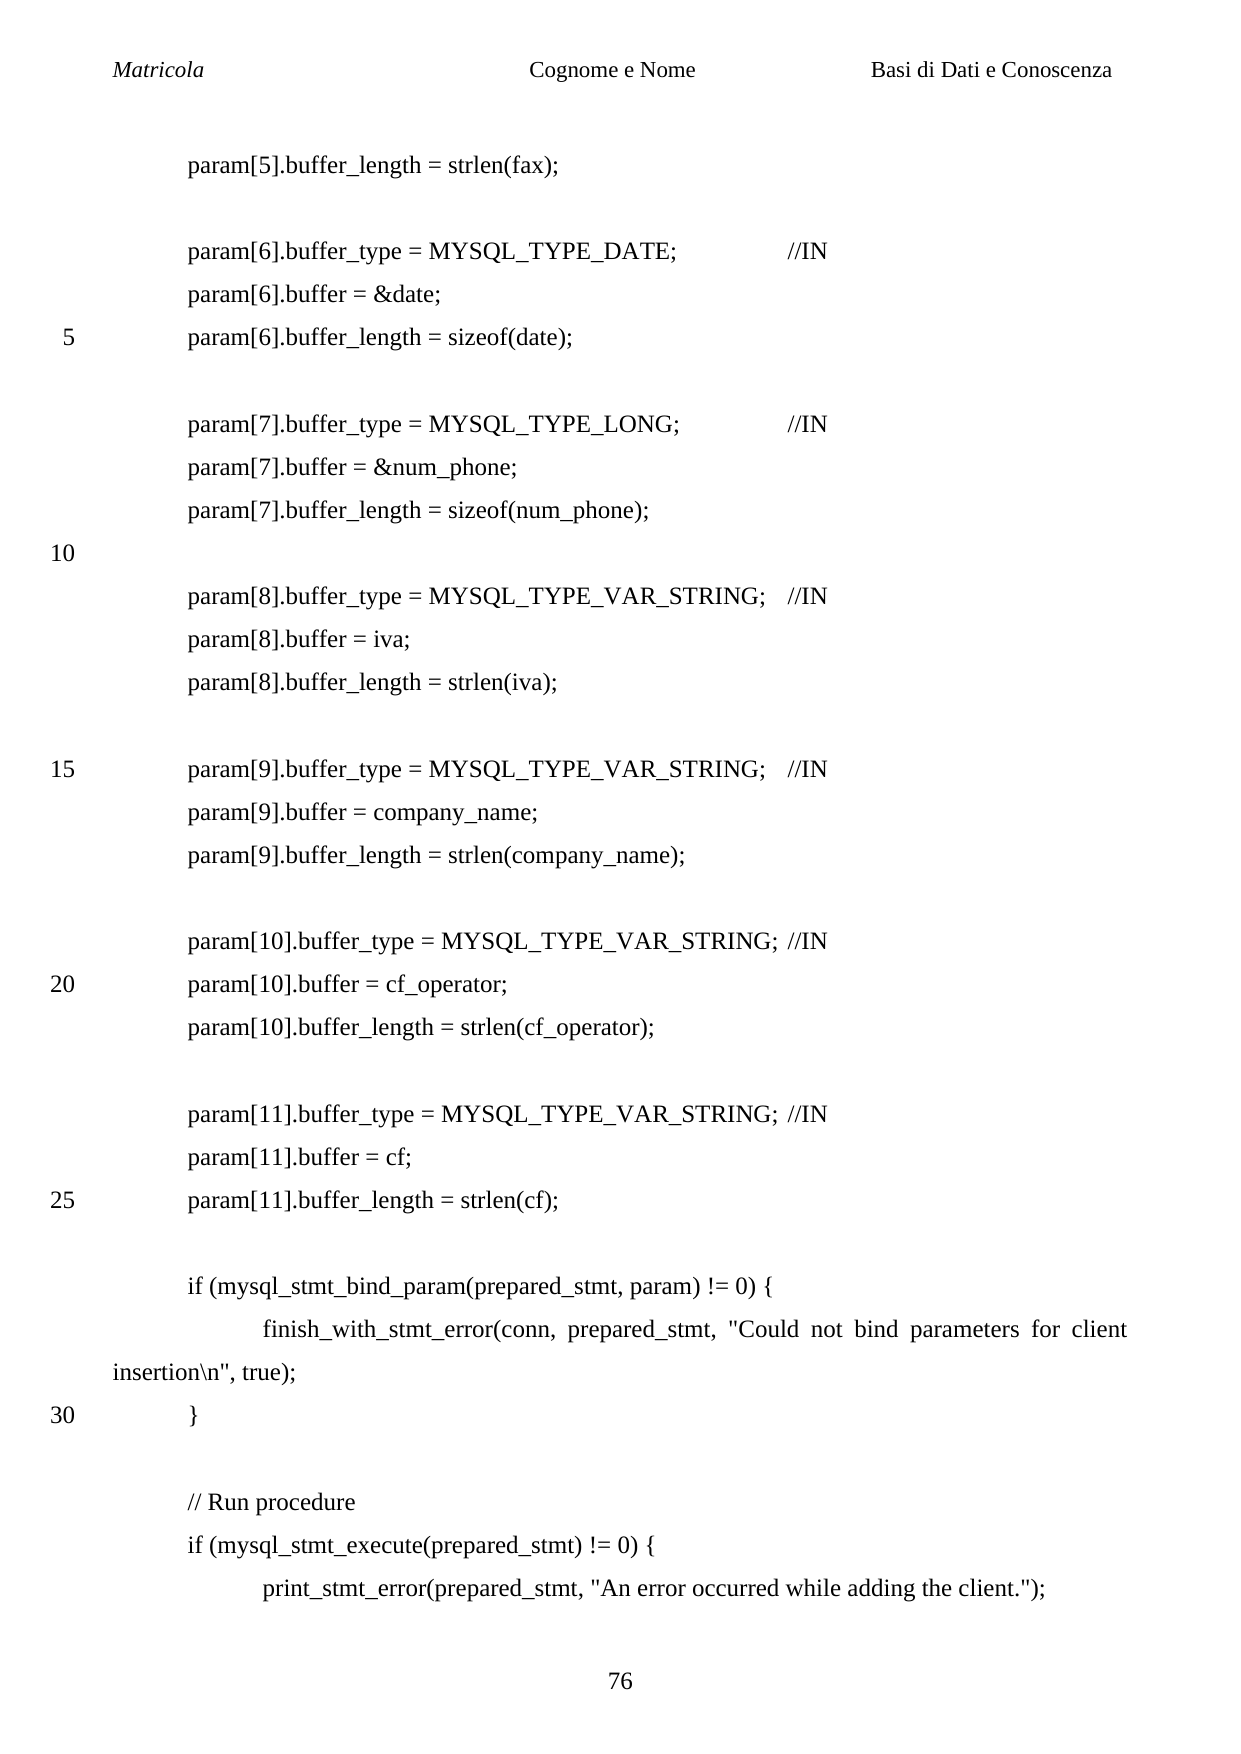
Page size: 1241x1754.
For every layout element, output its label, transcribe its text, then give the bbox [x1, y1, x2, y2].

text param[8].buffer = iva; [112, 624, 1128, 653]
text param[7].buffer_type = MYSQL_TYPE_LONG; //IN [112, 409, 1128, 437]
text param[6].buffer_type = MYSQL_TYPE_DATE; //IN [112, 236, 1128, 265]
text param[8].buffer_length = strlen(iva); [112, 667, 1128, 696]
text param[11].buffer_length = strlen(cf); [112, 1185, 1128, 1214]
text if (mysql_stmt_execute(prepared_stmt) != 0) { [112, 1530, 1128, 1559]
text param[11].buffer = cf; [112, 1142, 1128, 1171]
text param[7].buffer_length = sizeof(num_phone); [112, 495, 1128, 524]
text param[6].buffer = &date; [112, 279, 1128, 308]
text if (mysql_stmt_bind_param(prepared_stmt, param) != 0) { [112, 1271, 1128, 1300]
text param[7].buffer = &num_phone; [112, 452, 1128, 481]
text param[10].buffer_length = strlen(cf_operator); [112, 1012, 1128, 1041]
text param[6].buffer_length = sizeof(date); [112, 322, 1128, 351]
text finish_with_stmt_error(conn, prepared_stmt, "Could not bind parameters for client insertion\n", true); [112, 1314, 1128, 1386]
text param[5].buffer_length = strlen(fax); [112, 150, 1128, 179]
text param[8].buffer_type = MYSQL_TYPE_VAR_STRING; //IN [112, 581, 1128, 610]
text param[10].buffer_type = MYSQL_TYPE_VAR_STRING; //IN [112, 926, 1128, 955]
text param[10].buffer = cf_operator; [112, 969, 1128, 998]
text param[9].buffer = company_name; [112, 797, 1128, 826]
text param[9].buffer_length = strlen(company_name); [112, 840, 1128, 869]
text } [112, 1401, 1128, 1429]
text // Run procedure [112, 1487, 1128, 1516]
text print_stmt_error(prepared_stmt, "An error occurred while adding the client."); [112, 1573, 1128, 1602]
text param[11].buffer_type = MYSQL_TYPE_VAR_STRING; //IN [112, 1099, 1128, 1127]
text param[9].buffer_type = MYSQL_TYPE_VAR_STRING; //IN [112, 754, 1128, 782]
